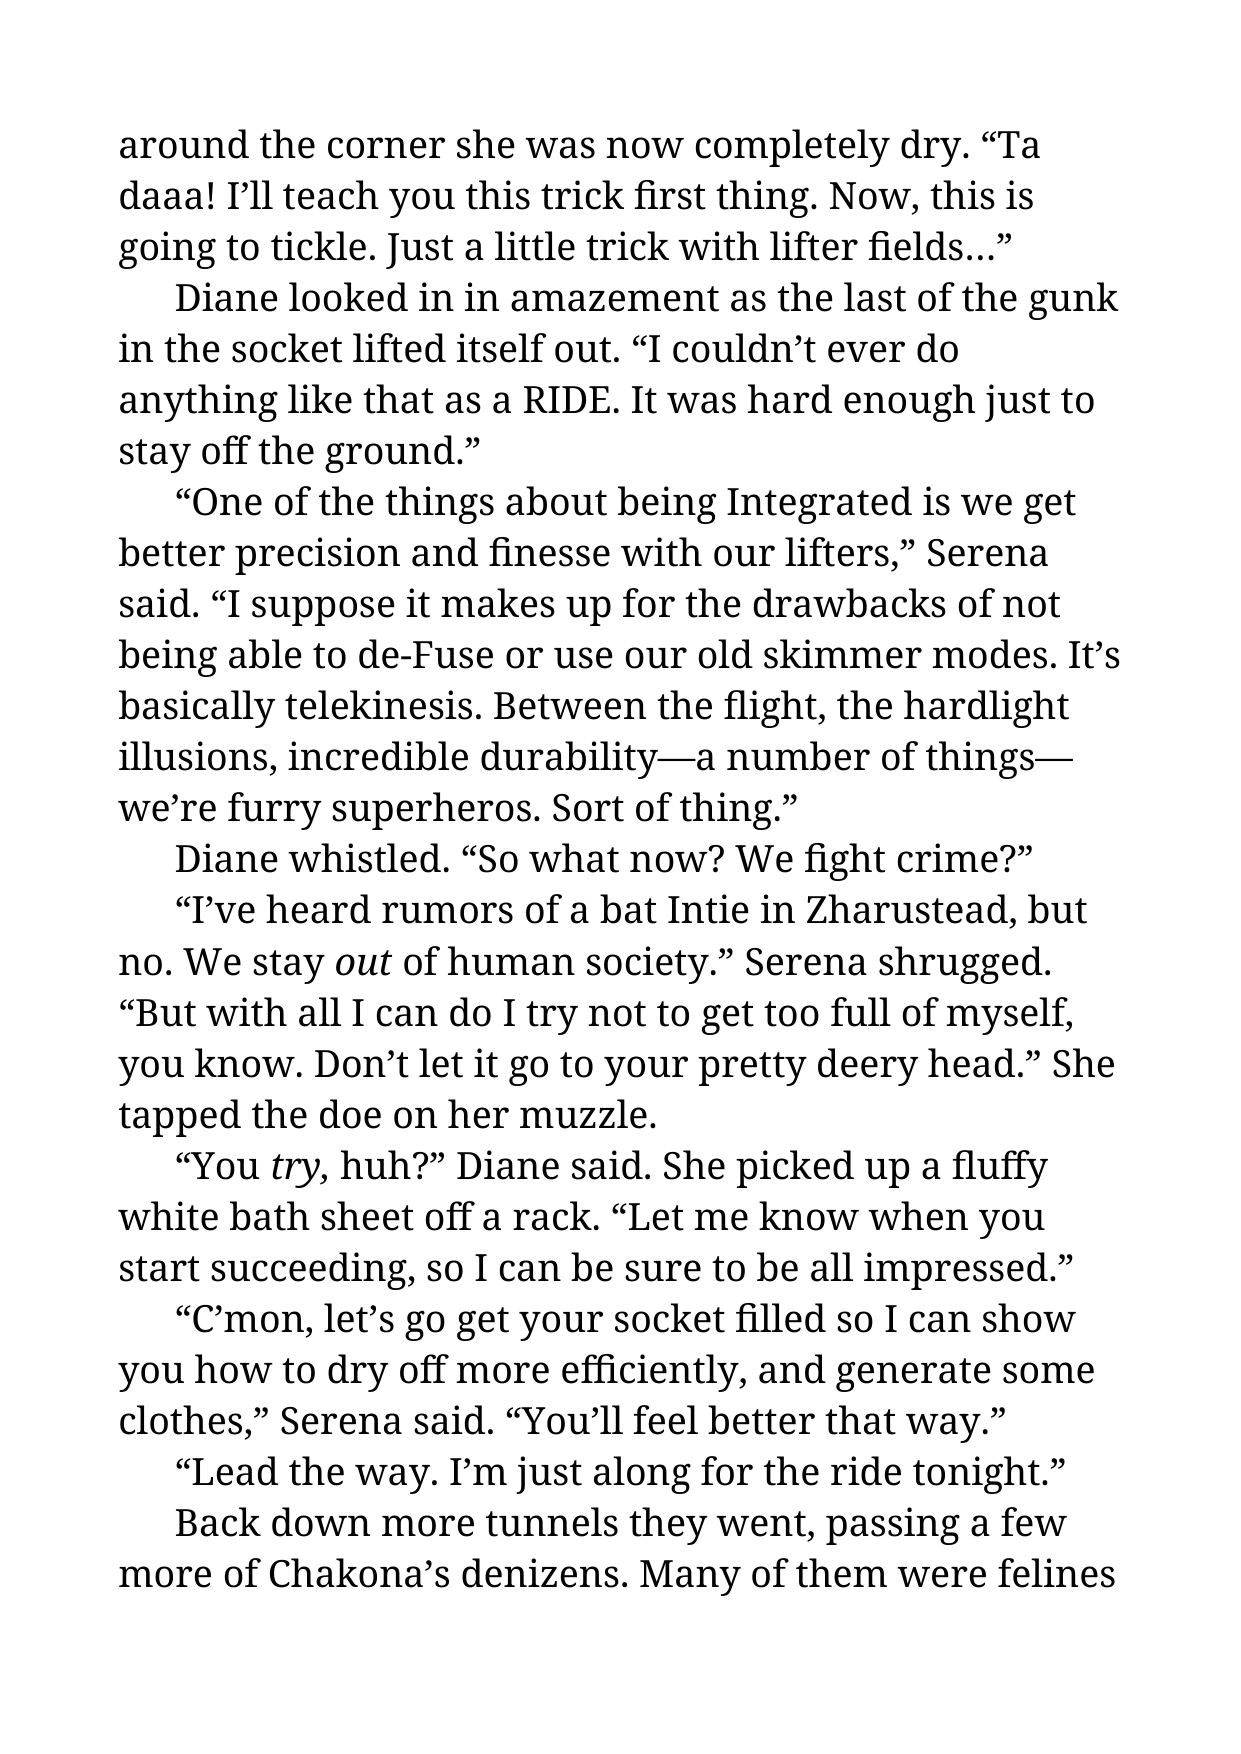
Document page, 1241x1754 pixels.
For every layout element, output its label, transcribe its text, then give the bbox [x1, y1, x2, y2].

text Diane looked in in amazement as the last of the gunk in the socket lifted itself out. “I couldn’t ever do anything like that as a RIDE. It was hard enough just to stay off the ground.” [118, 271, 1122, 475]
text “One of the things about being Integrated is we get better precision and finesse with our lifters,” Serena said. “I suppose it makes up for the drawbacks of not being able to de-Fuse or use our old skimmer modes. It’s basically telekinesis. Between the flight, the hardlight illusions, incredible durability—a number of things—we’re furry superheros. Sort of thing.” [118, 475, 1122, 833]
text “C’mon, let’s go get your socket filled so I can show you how to dry off more efficiently, and generate some clothes,” Serena said. “You’ll feel better that way.” [118, 1292, 1122, 1445]
text “I’ve heard rumors of a bat Intie in Zharustead, but no. We stay out of human society.” Serena shrugged. “But with all I can do I try not to get too full of myself, you know. Don’t let it go to your pretty deery head.” She tapped the doe on her muzzle. [118, 884, 1122, 1139]
text “You try, huh?” Diane said. She picked up a fluffy white bath sheet off a rack. “Let me know when you start succeeding, so I can be sure to be all impressed.” [118, 1139, 1122, 1292]
text Diane whistled. “So what now? We fight crime?” [118, 833, 1122, 884]
text Back down more tunnels they went, passing a few more of Chakona’s denizens. Many of them were felines [118, 1496, 1122, 1598]
text “Lead the way. I’m just along for the ride tonight.” [118, 1445, 1122, 1496]
text around the corner she was now completely dry. “Ta daaa! I’ll teach you this trick first thing. Now, this is going to tickle. Just a little trick with lifter fields…” [118, 118, 1122, 271]
